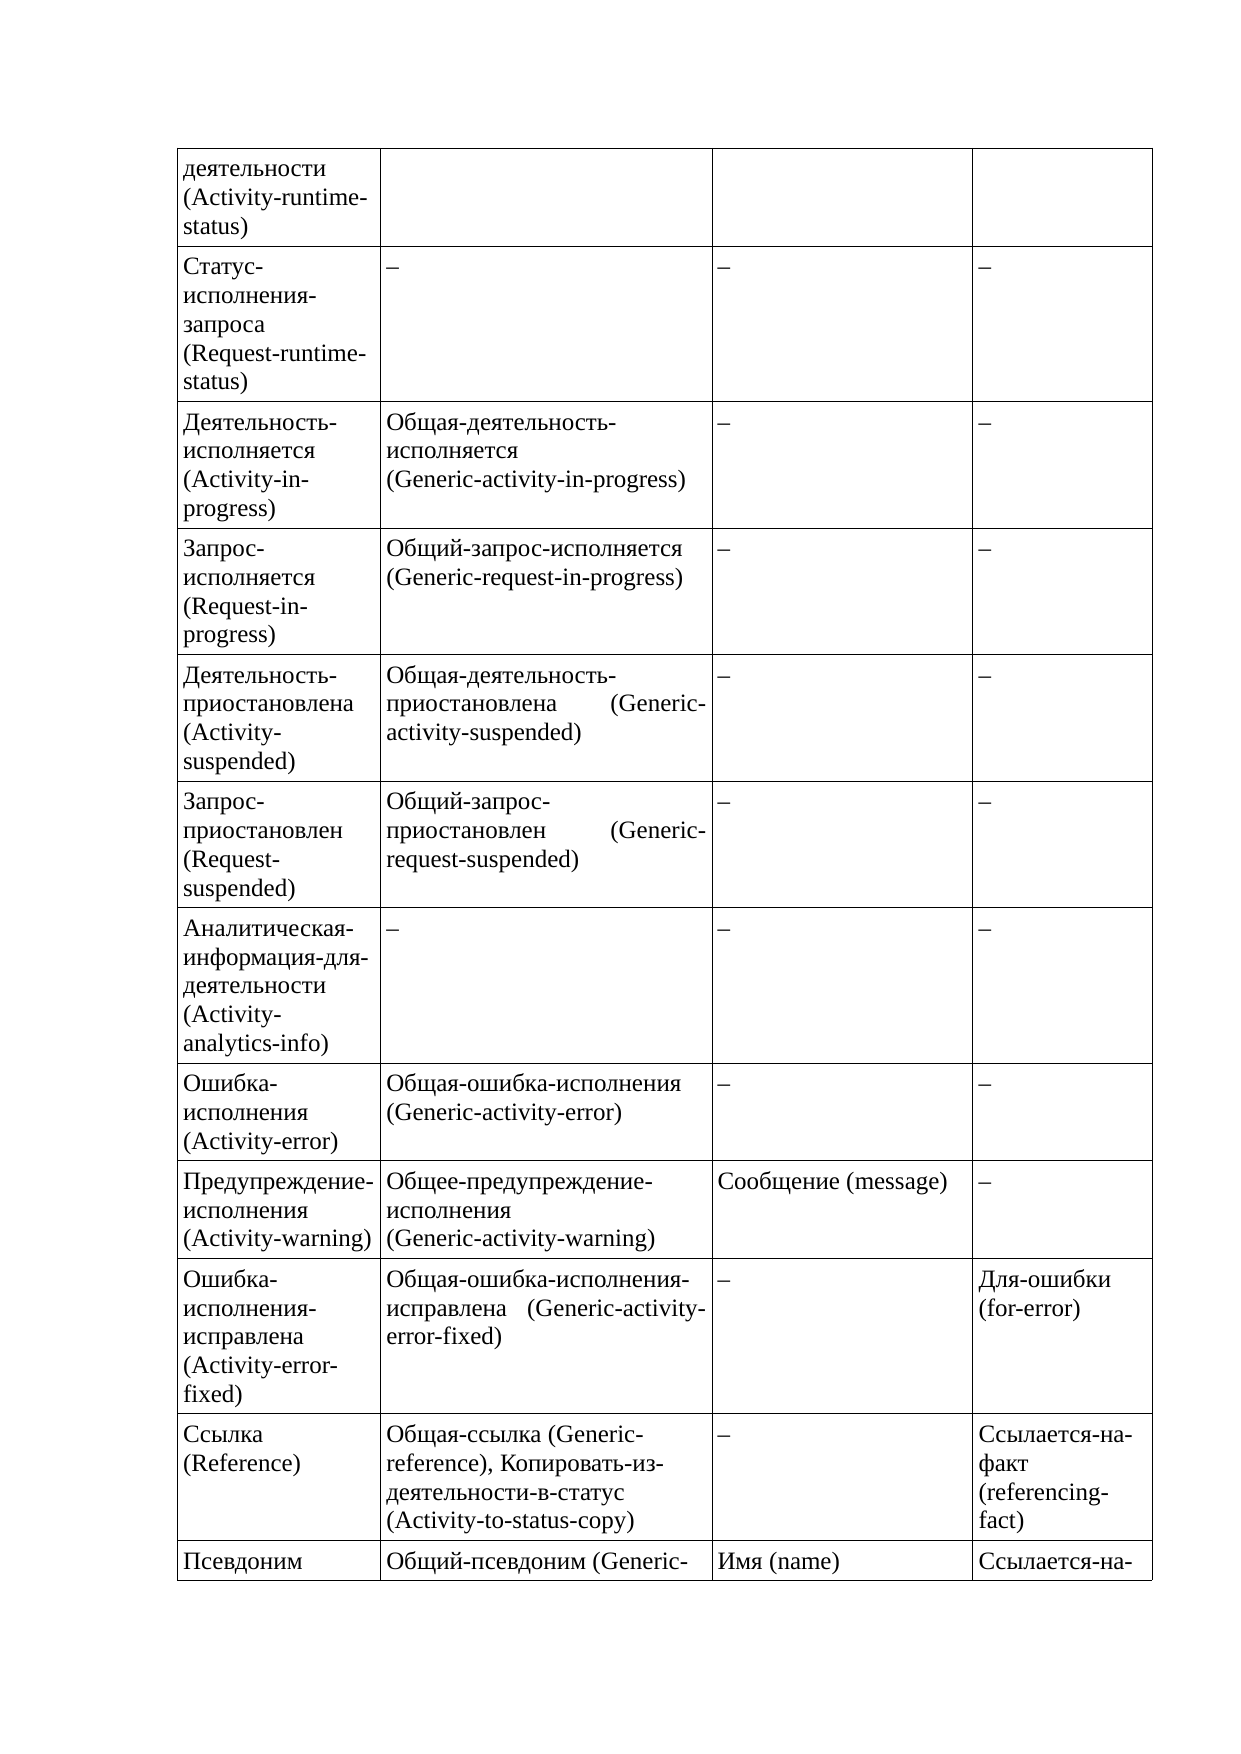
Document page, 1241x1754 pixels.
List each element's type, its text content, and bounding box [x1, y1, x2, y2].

table_cell Общее-предупреждение-исполнения (Generic-activity-warning) [381, 1161, 712, 1258]
table_cell Статус-исполнения-запроса (Request-runtime-status) [178, 247, 380, 401]
table_cell – [973, 782, 1152, 907]
table_cell – [713, 247, 972, 401]
table_cell Общая-деятельность-приостановлена (Generic-activity-suspended) [381, 655, 712, 781]
table_cell Деятельность-исполняется (Activity-in-progress) [178, 402, 380, 527]
table_cell Псевдоним [178, 1541, 380, 1580]
table_cell Общая-ссылка (Generic-reference), Копировать-из-деятельности-в-статус (Activity-to-status-copy) [381, 1414, 712, 1540]
table_cell Общий-запрос-исполняется (Generic-request-in-progress) [381, 529, 712, 654]
table_cell Предупреждение-исполнения (Activity-warning) [178, 1161, 380, 1258]
table_cell – [973, 529, 1152, 654]
table_cell – [381, 247, 712, 401]
table_cell Сообщение (message) [713, 1161, 972, 1258]
table_cell Ссылается-на- [973, 1541, 1152, 1580]
table_cell – [713, 402, 972, 527]
table_cell – [973, 247, 1152, 401]
table_cell [973, 149, 1152, 246]
table_cell – [973, 1064, 1152, 1160]
table_cell [713, 149, 972, 246]
table_cell – [381, 908, 712, 1062]
table_cell – [713, 782, 972, 907]
table_cell – [713, 1414, 972, 1540]
table_cell [381, 149, 712, 246]
table_cell Деятельность-приостановлена (Activity-suspended) [178, 655, 380, 781]
table_cell – [713, 529, 972, 654]
table_cell – [973, 1161, 1152, 1258]
table_cell Для-ошибки (for-error) [973, 1259, 1152, 1413]
table_cell – [713, 908, 972, 1062]
table_cell – [713, 655, 972, 781]
table_cell – [973, 402, 1152, 527]
table_cell Общая-ошибка-исполнения-исправлена (Generic-activity-error-fixed) [381, 1259, 712, 1413]
table_cell Общий-запрос-приостановлен (Generic-request-suspended) [381, 782, 712, 907]
table_cell Запрос-исполняется (Request-in-progress) [178, 529, 380, 654]
table_cell – [713, 1259, 972, 1413]
table_cell Ошибка-исполнения (Activity-error) [178, 1064, 380, 1160]
table_cell Запрос-приостановлен (Request-suspended) [178, 782, 380, 907]
table_cell деятельности (Activity-runtime-status) [178, 149, 380, 246]
table_cell Ссылка (Reference) [178, 1414, 380, 1540]
table_cell Общий-псевдоним (Generic- [381, 1541, 712, 1580]
table_cell Общая-деятельность-исполняется (Generic-activity-in-progress) [381, 402, 712, 527]
table_cell Ошибка-исполнения-исправлена (Activity-error-fixed) [178, 1259, 380, 1413]
table_cell – [713, 1064, 972, 1160]
table_cell Ссылается-на-факт (referencing-fact) [973, 1414, 1152, 1540]
table_cell Общая-ошибка-исполнения (Generic-activity-error) [381, 1064, 712, 1160]
table_cell Аналитическая-информация-для-деятельности (Activity-analytics-info) [178, 908, 380, 1062]
table_cell – [973, 655, 1152, 781]
table_cell – [973, 908, 1152, 1062]
table_cell Имя (name) [713, 1541, 972, 1580]
